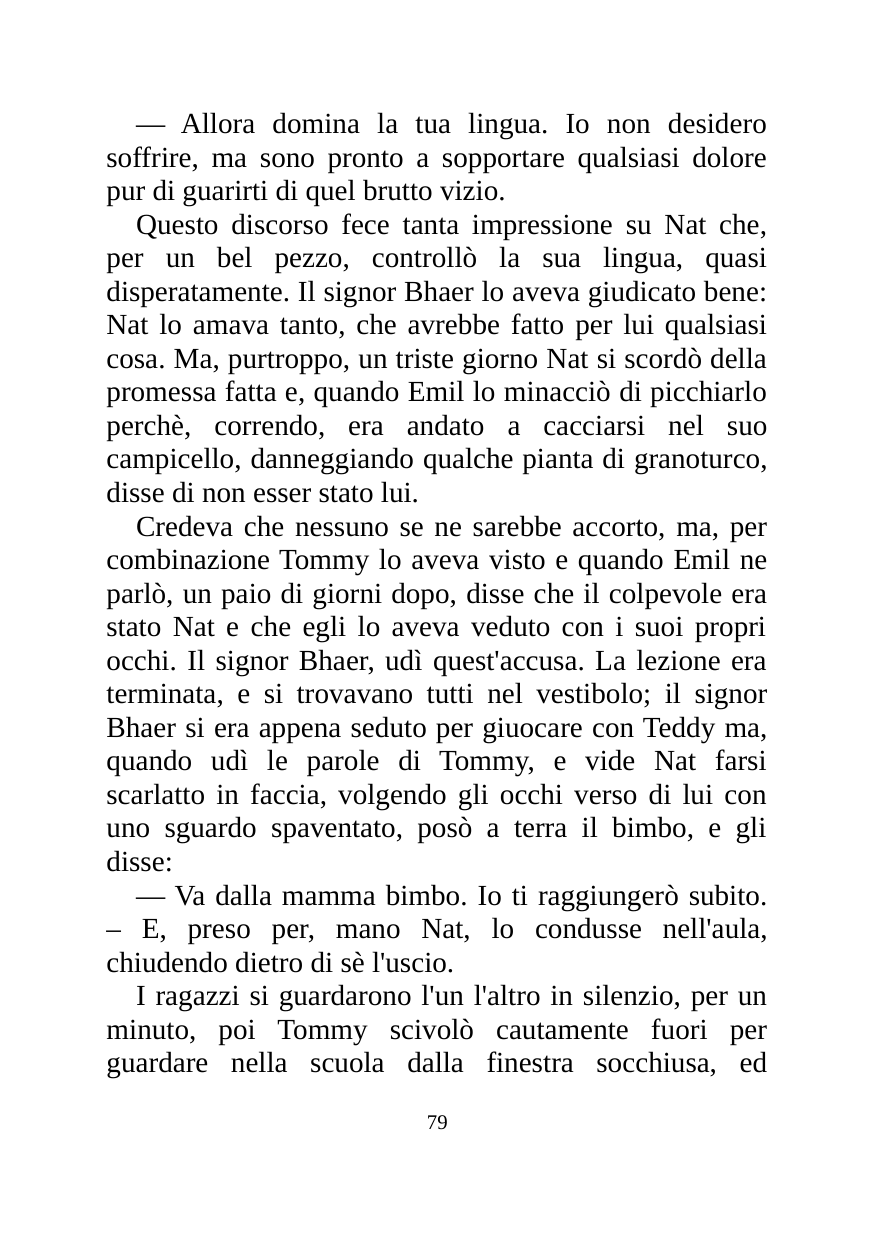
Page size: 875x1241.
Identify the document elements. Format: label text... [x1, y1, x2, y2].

text I ragazzi si guardarono l'un l'altro in silenzio, per un minuto, poi Tommy scivolò cautamente fuori per guardare nella scuola dalla finestra socchiusa, ed [106, 978, 768, 1079]
text — Va dalla mamma bimbo. Io ti raggiungerò subito. – E, preso per, mano Nat, lo condusse nell'aula, chiudendo dietro di sè l'uscio. [106, 878, 768, 978]
text — Allora domina la tua lingua. Io non desidero soffrire, ma sono pronto a sopportare qualsiasi dolore pur di guarirti di quel brutto vizio. [106, 106, 768, 207]
text Questo discorso fece tanta impressione su Nat che, per un bel pezzo, controllò la sua lingua, quasi disperatamente. Il signor Bhaer lo aveva giudicato bene: Nat lo amava tanto, che avrebbe fatto per lui qualsiasi cosa. Ma, purtroppo, un triste giorno Nat si scordò della promessa fatta e, quando Emil lo minacciò di picchiarlo perchè, correndo, era andato a cacciarsi nel suo campicello, danneggiando qualche pianta di granoturco, disse di non esser stato lui. [106, 207, 768, 509]
text Credeva che nessuno se ne sarebbe accorto, ma, per combinazione Tommy lo aveva visto e quando Emil ne parlò, un paio di giorni dopo, disse che il colpevole era stato Nat e che egli lo aveva veduto con i suoi propri occhi. Il signor Bhaer, udì quest'accusa. La lezione era terminata, e si trovavano tutti nel vestibolo; il signor Bhaer si era appena seduto per giuocare con Teddy ma, quando udì le parole di Tommy, e vide Nat farsi scarlatto in faccia, volgendo gli occhi verso di lui con uno sguardo spaventato, posò a terra il bimbo, e gli disse: [106, 509, 768, 878]
